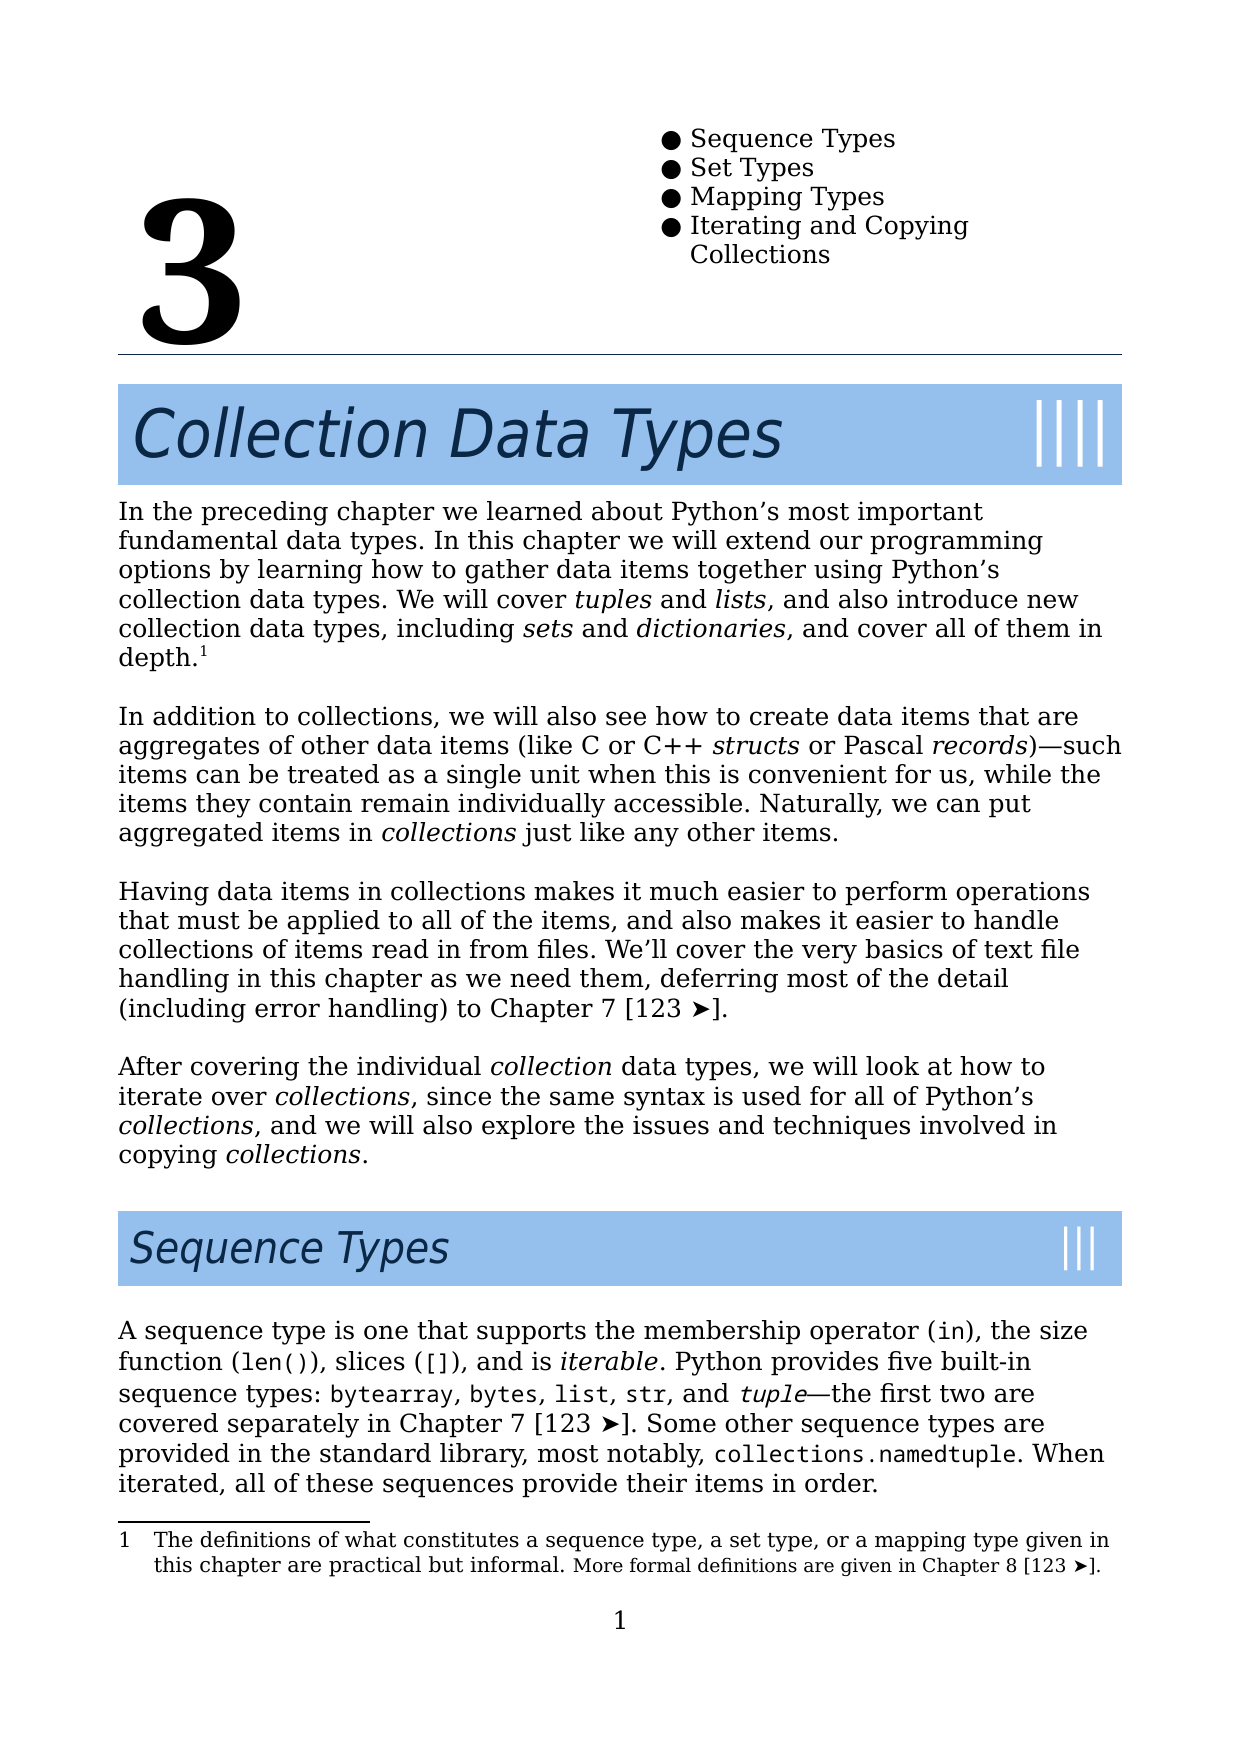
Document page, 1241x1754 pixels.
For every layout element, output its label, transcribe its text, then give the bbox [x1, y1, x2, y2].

subtitle Sequence Types [118, 1211, 1122, 1286]
text In the preceding chapter we learned about Python’s most important fundamental data types. In this chapter we will extend our programming options by learning how to gather data items together using Python’s collection data types. We will cover tuples and lists, and also introduce new collection data types, including sets and dictionaries, and cover all of them in depth. [118, 497, 1122, 672]
subtitle Collection Data Types [118, 384, 1122, 485]
text A sequence type is one that supports the membership operator (in), the size function (len()), slices ([]), and is iterable. Python provides five built-in sequence types: bytearray, bytes, list, str, and tuple—the first two are covered separately in Chapter 7 [123 ➤]. Some other sequence types are provided in the standard library, most notably, collections.namedtuple. When iterated, all of these sequences provide their items in order. [118, 1315, 1122, 1498]
text ||| [1039, 1220, 1098, 1271]
text In addition to collections, we will also see how to create data items that are aggregates of other data items (like C or C++ structs or Pascal records)—such items can be treated as a single unit when this is convenient for us, while the items they contain remain individually accessible. Naturally, we can put aggregated items in collections just like any other items. [118, 702, 1122, 848]
text After covering the individual collection data types, we will look at how to iterate over collections, since the same syntax is used for all of Python’s collections, and we will also explore the issues and techniques involved in copying collections. [118, 1052, 1122, 1169]
text Having data items in collections makes it much easier to perform operations that must be applied to all of the items, and also makes it easier to handle collections of items read in from files. We’ll cover the very basics of text file handling in this chapter as we need them, deferring most of the detail (including error handling) to Chapter 7 [123 ➤]. [118, 877, 1122, 1023]
text The definitions of what constitutes a sequence type, a set type, or a mapping type given in this chapter are practical but informal. More formal definitions are given in Chapter 8 [123 ➤]. [118, 1528, 1122, 1577]
text |||| [1016, 390, 1110, 467]
